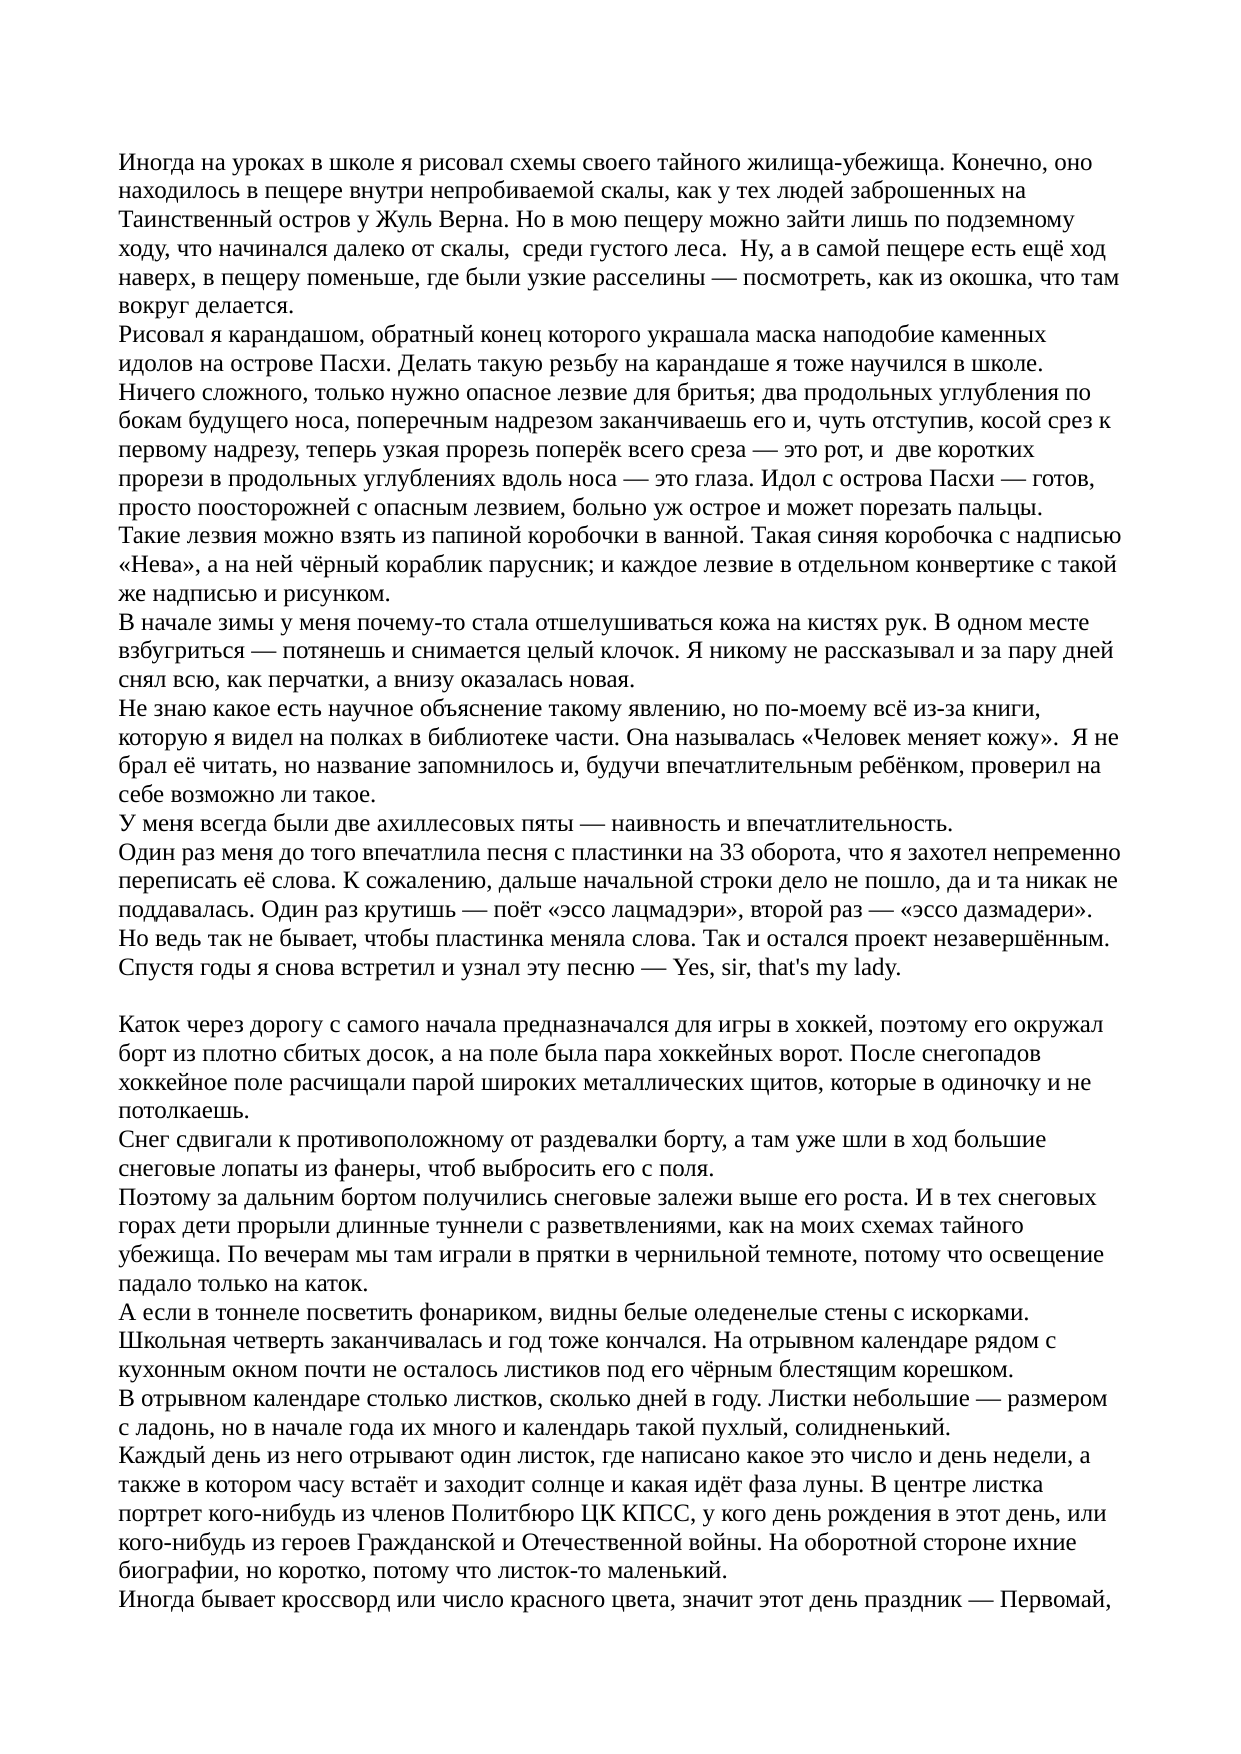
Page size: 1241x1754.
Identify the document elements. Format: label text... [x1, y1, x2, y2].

text Иногда бывает кроссворд или число красного цвета, значит этот день праздник — Первомай, [118, 1584, 1122, 1613]
text Иногда на уроках в школе я рисовал схемы своего тайного жилища-убежища. Конечно, оно находилось в пещере внутри непробиваемой скалы, как у тех людей заброшенных на Таинственный остров у Жуль Верна. Но в мою пещеру можно зайти лишь по подземному ходу, что начинался далеко от скалы, среди густого леса. Ну, а в самой пещере есть ещё ход наверх, в пещеру поменьше, где были узкие расселины — посмотреть, как из окошка, что там вокруг делается. [118, 147, 1122, 319]
text А если в тоннеле посветить фонариком, видны белые оледенелые стены с искорками. [118, 1297, 1122, 1326]
text У меня всегда были две ахиллесовых пяты — наивность и впечатлительность. [118, 808, 1122, 837]
text Каток через дорогу с самого начала предназначался для игры в хоккей, поэтому его окружал борт из плотно сбитых досок, а на поле была пара хоккейных ворот. После снегопадов хоккейное поле расчищали парой широких металлических щитов, которые в одиночку и не потолкаешь. [118, 1009, 1122, 1124]
text Рисовал я карандашом, обратный конец которого украшала маска наподобие каменных идолов на острове Пасхи. Делать такую резьбу на карандаше я тоже научился в школе. Ничего сложного, только нужно опасное лезвие для бритья; два продольных углубления по бокам будущего носа, поперечным надрезом заканчиваешь его и, чуть отступив, косой срез к первому надрезу, теперь узкая прорезь поперёк всего среза — это рот, и две коротких прорези в продольных углублениях вдоль носа — это глаза. Идол с острова Пасхи — готов, просто поосторожней с опасным лезвием, больно уж острое и может порезать пальцы. [118, 319, 1122, 521]
text В отрывном календаре столько листков, сколько дней в году. Листки небольшие — размером с ладонь, но в начале года их много и календарь такой пухлый, солидненький. [118, 1383, 1122, 1441]
text Такие лезвия можно взять из папиной коробочки в ванной. Такая синяя коробочка с надписью «Нева», а на ней чёрный кораблик парусник; и каждое лезвие в отдельном конвертике с такой же надписью и рисунком. [118, 521, 1122, 607]
text Каждый день из него отрывают один листок, где написано какое это число и день недели, а также в котором часу встаёт и заходит солнце и какая идёт фаза луны. В центре листка портрет кого-нибудь из членов Политбюро ЦК КПСС, у кого день рождения в этот день, или кого-нибудь из героев Гражданской и Отечественной войны. На оборотной стороне ихние биографии, но коротко, потому что листок-то маленький. [118, 1441, 1122, 1584]
text Один раз меня до того впечатлила песня с пластинки на 33 оборота, что я захотел непременно переписать её слова. К сожалению, дальше начальной строки дело не пошло, да и та никак не поддавалась. Один раз крутишь — поёт «эссо лацмадэри», второй раз — «эссо дазмадери». Но ведь так не бывает, чтобы пластинка меняла слова. Так и остался проект незавершённым. [118, 837, 1122, 952]
text В начале зимы у меня почему-то стала отшелушиваться кожа на кистях рук. В одном месте взбугриться — потянешь и снимается целый клочок. Я никому не рассказывал и за пару дней снял всю, как перчатки, а внизу оказалась новая. [118, 607, 1122, 693]
text Не знаю какое есть научное объяснение такому явлению, но по-моему всё из-за книги, которую я видел на полках в библиотеке части. Она называлась «Человек меняет кожу». Я не брал её читать, но название запомнилось и, будучи впечатлительным ребёнком, проверил на себе возможно ли такое. [118, 693, 1122, 808]
text Снег сдвигали к противоположному от раздевалки борту, а там уже шли в ход большие снеговые лопаты из фанеры, чтоб выбросить его с поля. [118, 1124, 1122, 1182]
text Спустя годы я снова встретил и узнал эту песню — Yes, sir, that's my lady. [118, 952, 1122, 981]
text Школьная четверть заканчивалась и год тоже кончался. На отрывном календаре рядом с кухонным окном почти не осталось листиков под его чёрным блестящим корешком. [118, 1326, 1122, 1383]
text Поэтому за дальним бортом получились снеговые залежи выше его роста. И в тех снеговых горах дети прорыли длинные туннели с разветвлениями, как на моих схемах тайного убежища. По вечерам мы там играли в прятки в чернильной темноте, потому что освещение падало только на каток. [118, 1182, 1122, 1297]
